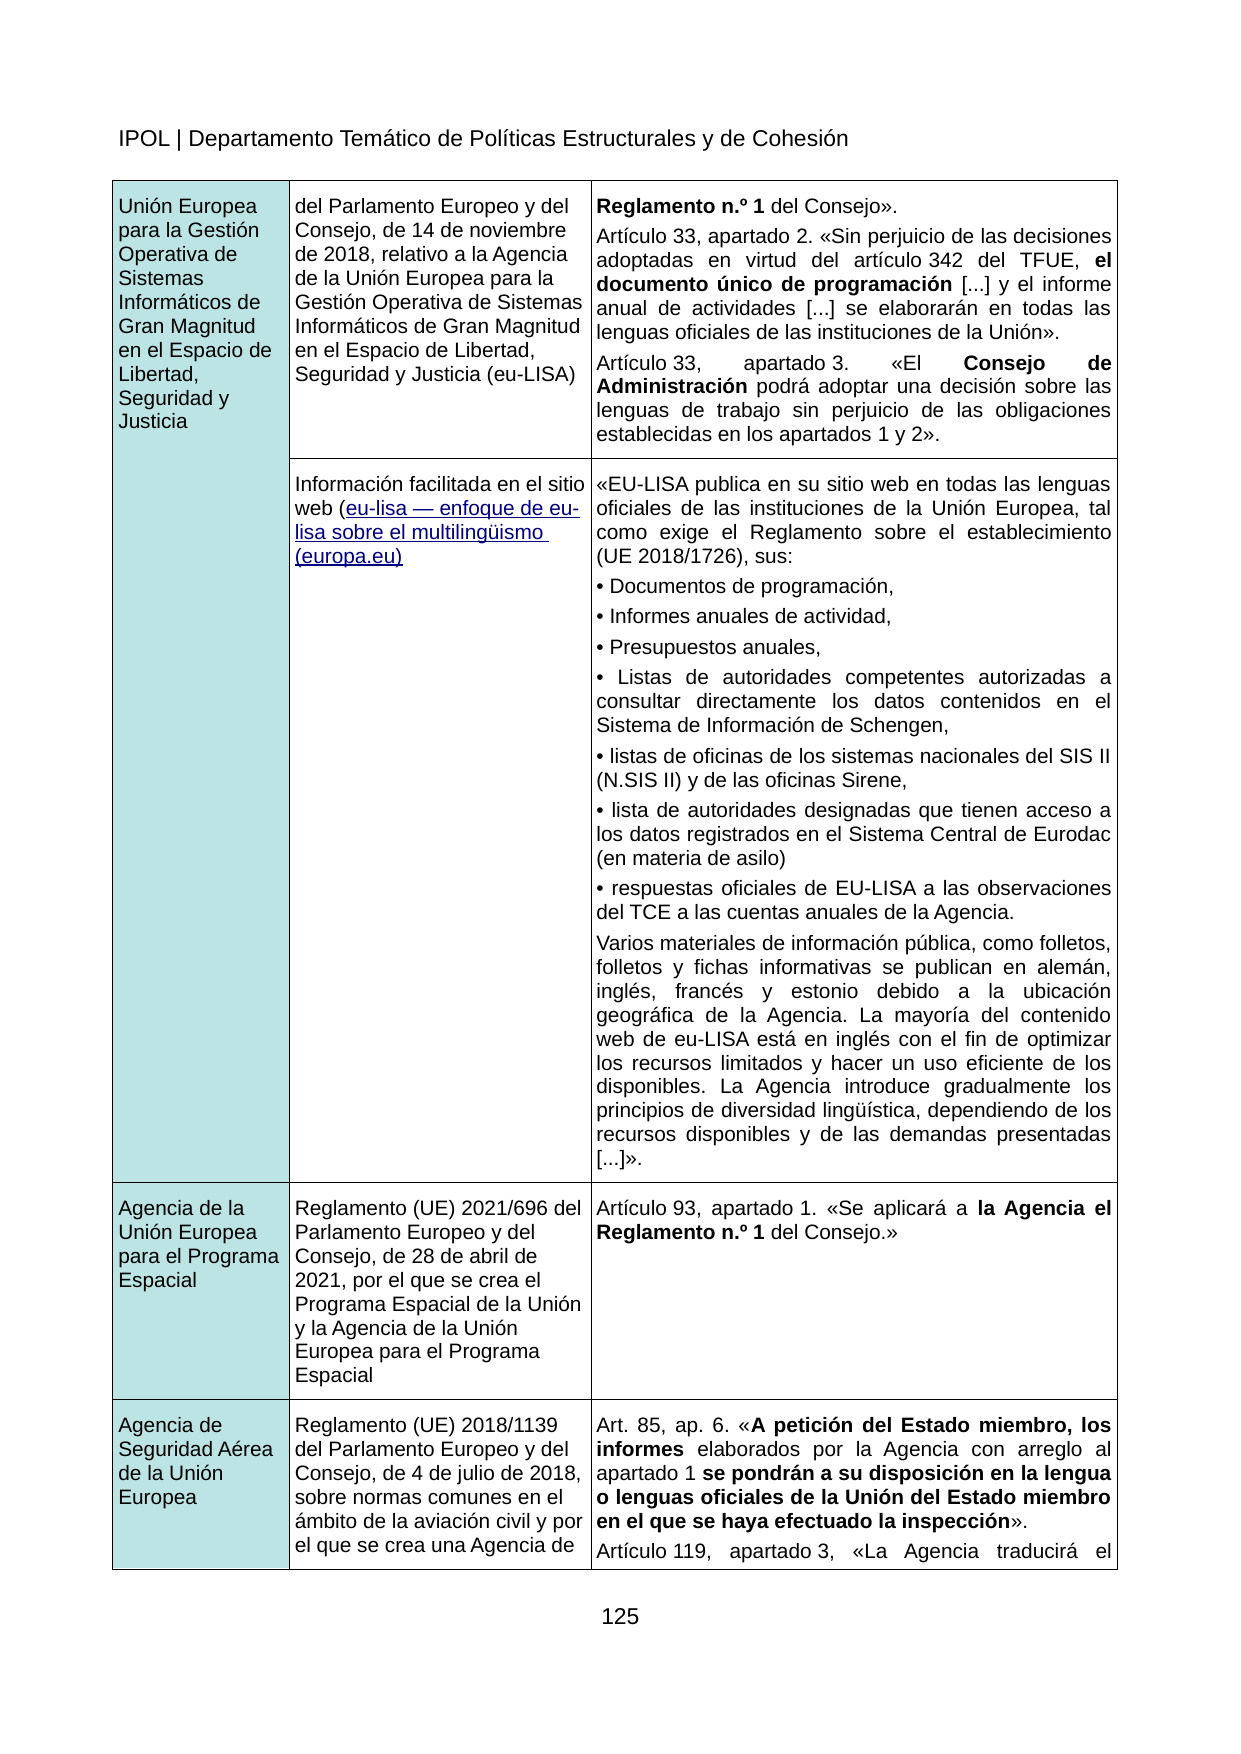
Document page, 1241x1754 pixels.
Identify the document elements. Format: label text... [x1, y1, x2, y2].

table_cell Artículo 93, apartado 1. «Se aplicará a la Agencia el Reglamento n.º 1 del Consejo.» [592, 1183, 1117, 1399]
table_cell Agencia de Seguridad Aérea de la Unión Europea [113, 1400, 289, 1568]
table_cell Reglamento n.º 1 del Consejo». Artículo 33, apartado 2. «Sin perjuicio de las decisiones adoptadas en virtud del artículo 342 del TFUE, el documento único de programación [...] y el informe anual de actividades [...] se elaborarán en todas las lenguas oficiales de las instituciones de la Unión». Artículo 33, apartado 3. «El Consejo de Administración podrá adoptar una decisión sobre las lenguas de trabajo sin perjuicio de las obligaciones establecidas en los apartados 1 y 2». [592, 181, 1117, 458]
table_cell Reglamento (UE) 2018/1139 del Parlamento Europeo y del Consejo, de 4 de julio de 2018, sobre normas comunes en el ámbito de la aviación civil y por el que se crea una Agencia de [290, 1400, 591, 1568]
table_cell del Parlamento Europeo y del Consejo, de 14 de noviembre de 2018, relativo a la Agencia de la Unión Europea para la Gestión Operativa de Sistemas Informáticos de Gran Magnitud en el Espacio de Libertad, Seguridad y Justicia (eu-LISA) [290, 181, 591, 458]
table_cell Información facilitada en el sitio web (eu-lisa — enfoque de eu-lisa sobre el multilingüismo (europa.eu) [290, 459, 591, 1182]
table_cell Art. 85, ap. 6. «A petición del Estado miembro, los informes elaborados por la Agencia con arreglo al apartado 1 se pondrán a su disposición en la lengua o lenguas oficiales de la Unión del Estado miembro en el que se haya efectuado la inspección». Artículo 119, apartado 3, «La Agencia traducirá el [592, 1400, 1117, 1568]
table_cell Unión Europea para la Gestión Operativa de Sistemas Informáticos de Gran Magnitud en el Espacio de Libertad, Seguridad y Justicia [113, 181, 289, 1182]
table_cell Agencia de la Unión Europea para el Programa Espacial [113, 1183, 289, 1399]
table_cell Reglamento (UE) 2021/696 del Parlamento Europeo y del Consejo, de 28 de abril de 2021, por el que se crea el Programa Espacial de la Unión y la Agencia de la Unión Europea para el Programa Espacial [290, 1183, 591, 1399]
table_cell «EU-LISA publica en su sitio web en todas las lenguas oficiales de las instituciones de la Unión Europea, tal como exige el Reglamento sobre el establecimiento (UE 2018/1726), sus: • Documentos de programación, • Informes anuales de actividad, • Presupuestos anuales, • Listas de autoridades competentes autorizadas a consultar directamente los datos contenidos en el Sistema de Información de Schengen, • listas de oficinas de los sistemas nacionales del SIS II (N.SIS II) y de las oficinas Sirene, • lista de autoridades designadas que tienen acceso a los datos registrados en el Sistema Central de Eurodac (en materia de asilo) • respuestas oficiales de EU-LISA a las observaciones del TCE a las cuentas anuales de la Agencia. Varios materiales de información pública, como folletos, folletos y fichas informativas se publican en alemán, inglés, francés y estonio debido a la ubicación geográfica de la Agencia. La mayoría del contenido web de eu-LISA está en inglés con el fin de optimizar los recursos limitados y hacer un uso eficiente de los disponibles. La Agencia introduce gradualmente los principios de diversidad lingüística, dependiendo de los recursos disponibles y de las demandas presentadas [...]». [592, 459, 1117, 1182]
